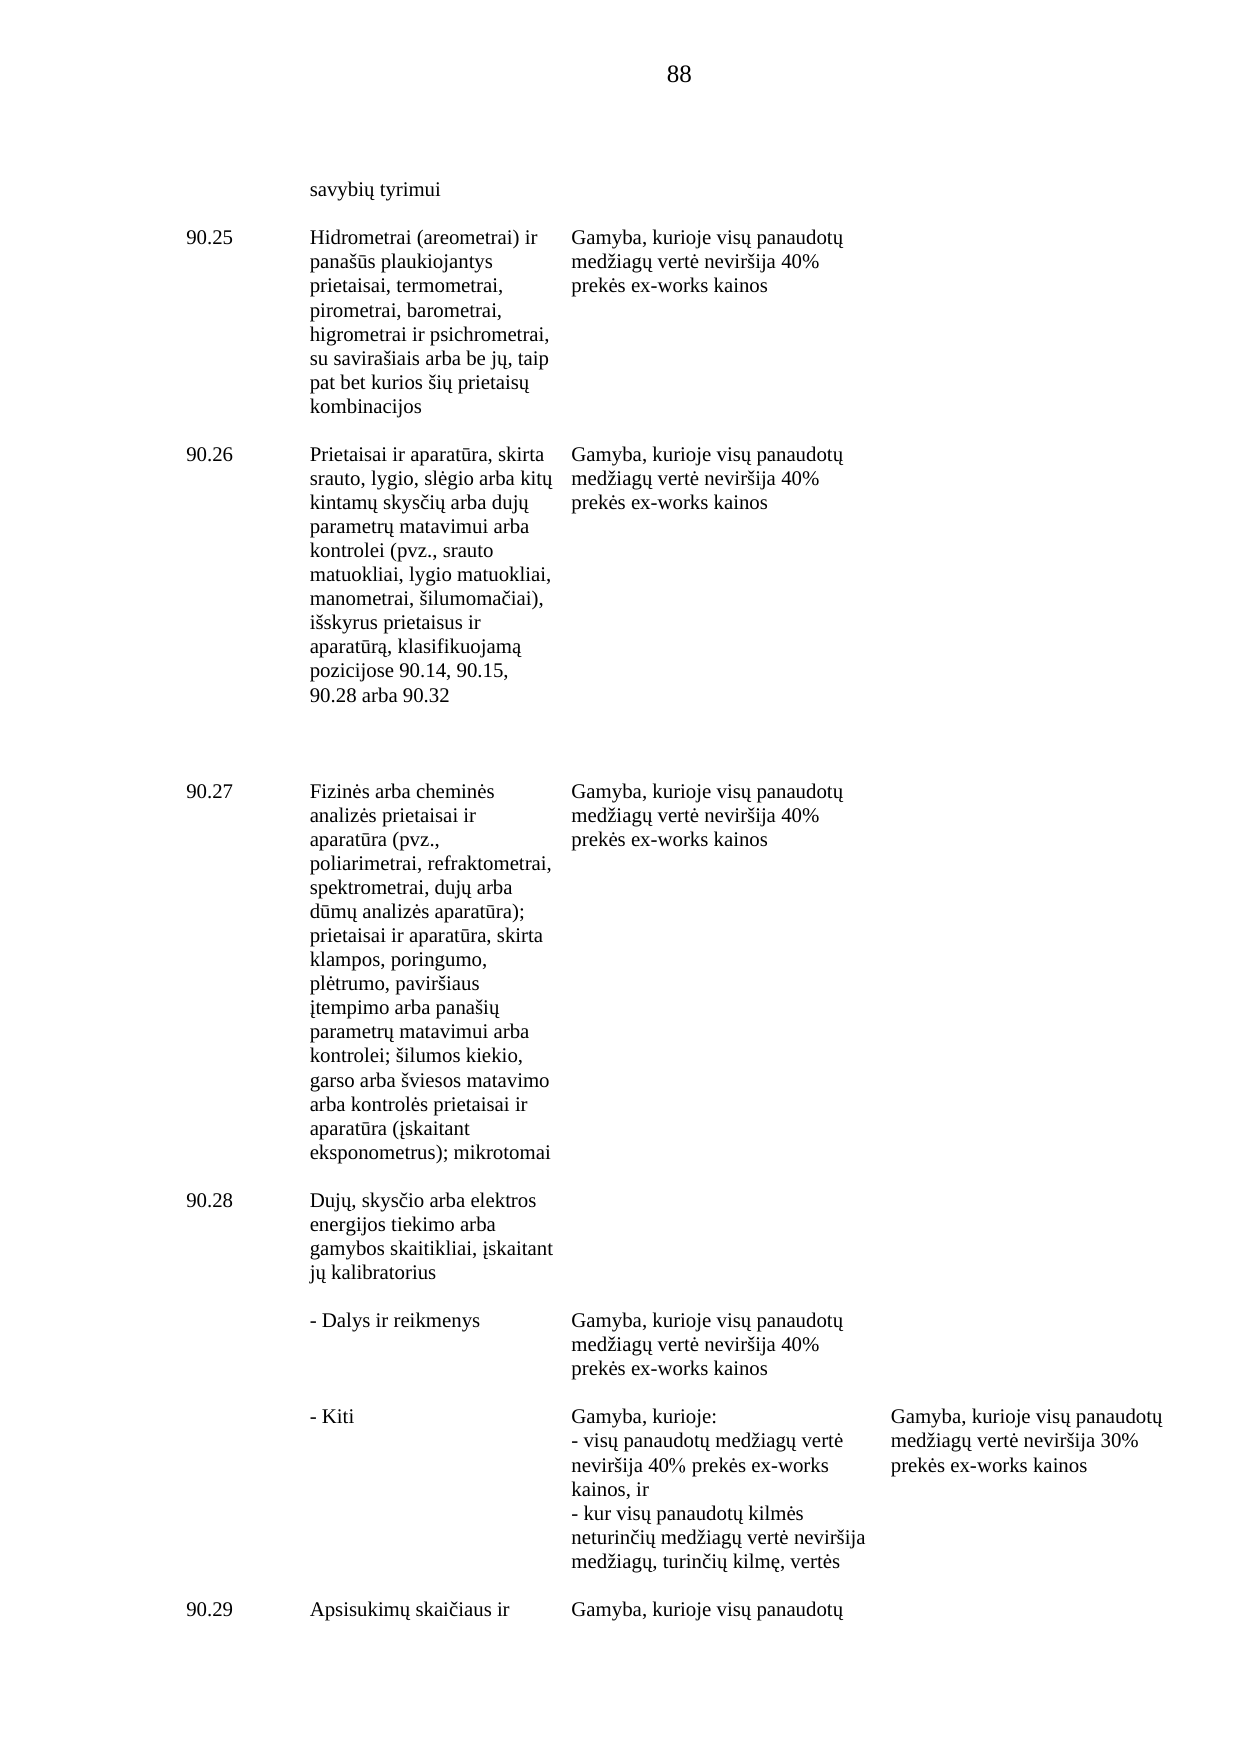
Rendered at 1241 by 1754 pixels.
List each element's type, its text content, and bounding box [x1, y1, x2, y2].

table_cell - Dalys ir reikmenys [301, 1308, 562, 1404]
table_cell 90.28 [177, 1188, 301, 1308]
table_cell - Kiti [301, 1404, 562, 1597]
table_cell Gamyba, kurioje visų panaudotų [563, 1597, 882, 1621]
table_cell 90.27 [177, 779, 301, 1188]
table_cell [882, 1308, 1181, 1404]
table_cell Gamyba, kurioje visų panaudotų medžiagų vertė neviršija 40% prekės ex-works kainos [563, 225, 882, 442]
table_cell [882, 1597, 1181, 1621]
table_cell [177, 1404, 301, 1597]
table_cell [882, 1188, 1181, 1308]
table_cell Apsisukimų skaičiaus ir [301, 1597, 562, 1621]
table_cell Gamyba, kurioje: - visų panaudotų medžiagų vertė neviršija 40 prekės ex-works kainos, ir - kur visų panaudotų kilmės neturinčių medžiagų vertė neviršija medžiagų, turinčių kilmę, vertės [563, 1404, 882, 1597]
table_cell [563, 1188, 882, 1308]
table_cell Gamyba, kurioje visų panaudotų medžiagų vertė neviršija 40% prekės ex-works kainos [563, 779, 882, 1188]
table_cell 90.25 [177, 225, 301, 442]
table_cell [882, 442, 1181, 779]
table_cell savybių tyrimui [301, 177, 562, 225]
table_cell [882, 779, 1181, 1188]
table_cell 90.29 [177, 1597, 301, 1621]
table_cell Hidrometrai (areometrai) ir panašūs plaukiojantys prietaisai, termometrai, pirometrai, barometrai, higrometrai ir psichrometrai, su savirašiais arba be jų, taip pat bet kurios šių prietaisų kombinacijos [301, 225, 562, 442]
table_cell 90.26 [177, 442, 301, 779]
table_cell Gamyba, kurioje visų panaudotų medžiagų vertė neviršija 30% prekės ex-works kainos [882, 1404, 1181, 1597]
table_cell Gamyba, kurioje visų panaudotų medžiagų vertė neviršija 40% prekės ex-works kainos [563, 1308, 882, 1404]
table_cell Gamyba, kurioje visų panaudotų medžiagų vertė neviršija 40% prekės ex-works kainos [563, 442, 882, 779]
table_cell [882, 177, 1181, 225]
table_cell Dujų, skysčio arba elektros energijos tiekimo arba gamybos skaitikliai, įskaitant jų kalibratorius [301, 1188, 562, 1308]
table_cell [177, 1308, 301, 1404]
table_cell Prietaisai ir aparatūra, skirta srauto, lygio, slėgio arba kitų kintamų skysčių arba dujų parametrų matavimui arba kontrolei (pvz., srauto matuokliai, lygio matuokliai, manometrai, šilumomačiai), išskyrus prietaisus ir aparatūrą, klasifikuojamą pozicijose 90.14, 90.15, 90.28 arba 90.32 [301, 442, 562, 779]
table_cell Fizinės arba cheminės analizės prietaisai ir aparatūra (pvz., poliarimetrai, refraktometrai, spektrometrai, dujų arba dūmų analizės aparatūra); prietaisai ir aparatūra, skirta klampos, poringumo, plėtrumo, paviršiaus įtempimo arba panašių parametrų matavimui arba kontrolei; šilumos kiekio, garso arba šviesos matavimo arba kontrolės prietaisai ir aparatūra (įskaitant eksponometrus); mikrotomai [301, 779, 562, 1188]
table_cell [563, 177, 882, 225]
table_cell [882, 225, 1181, 442]
table_cell [177, 177, 301, 225]
